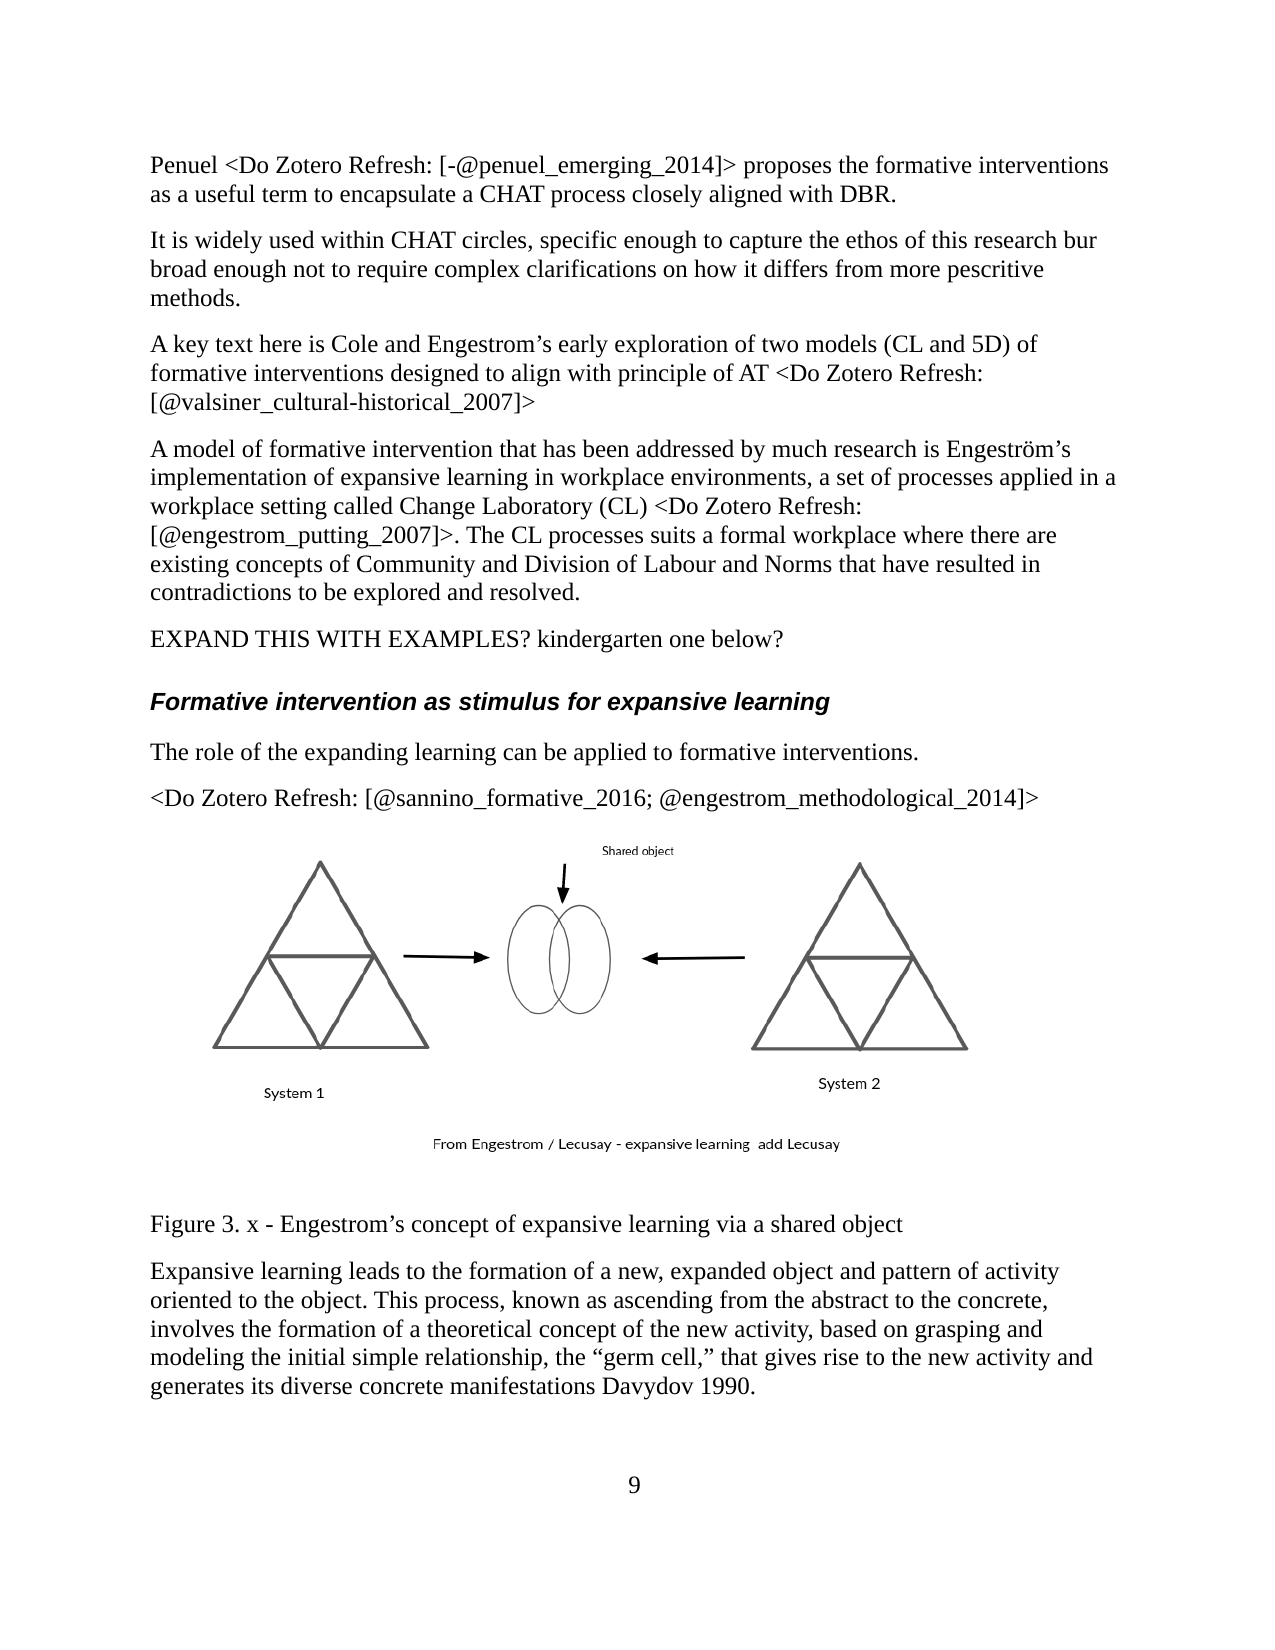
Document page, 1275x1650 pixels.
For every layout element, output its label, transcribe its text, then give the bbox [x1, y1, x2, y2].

text A key text here is Cole and Engestrom’s early exploration of two models (CL and 5D) of formative interventions designed to align with principle of AT <Do Zotero Refresh: [@valsiner_cultural-historical_2007]> [150, 329, 1125, 416]
text A model of formative intervention that has been addressed by much research is Engeström’s implementation of expansive learning in workplace environments, a set of processes applied in a workplace setting called Change Laboratory (CL) <Do Zotero Refresh: [@engestrom_putting_2007]>. The CL processes suits a formal workplace where there are existing concepts of Community and Division of Labour and Norms that have resulted in contradictions to be explored and resolved. [150, 434, 1125, 606]
text Penuel <Do Zotero Refresh: [-@penuel_emerging_2014]> proposes the formative interventions as a useful term to encapsulate a CHAT process closely aligned with DBR. [150, 150, 1125, 207]
text It is widely used within CHAT circles, specific enough to capture the ethos of this research bur broad enough not to require complex clarifications on how it differs from more pescritive methods. [150, 225, 1125, 312]
text EXPAND THIS WITH EXAMPLES? kindergarten one below? [150, 624, 1125, 653]
picture [150, 830, 1028, 1192]
text The role of the expanding learning can be applied to formative interventions. [150, 737, 1125, 766]
text <Do Zotero Refresh: [@sannino_formative_2016; @engestrom_methodological_2014]> [150, 783, 1125, 812]
text Expansive learning leads to the formation of a new, expanded object and pattern of activity oriented to the object. This process, known as ascending from the abstract to the concrete, involves the formation of a theoretical concept of the new activity, based on grasping and modeling the initial simple relationship, the “germ cell,” that gives rise to the new activity and generates its diverse concrete manifestations Davydov 1990. [150, 1256, 1125, 1400]
subtitle Formative intervention as stimulus for expansive learning [150, 687, 1125, 715]
text Figure 3. x - Engestrom’s concept of expansive learning via a shared object [150, 1209, 1125, 1238]
